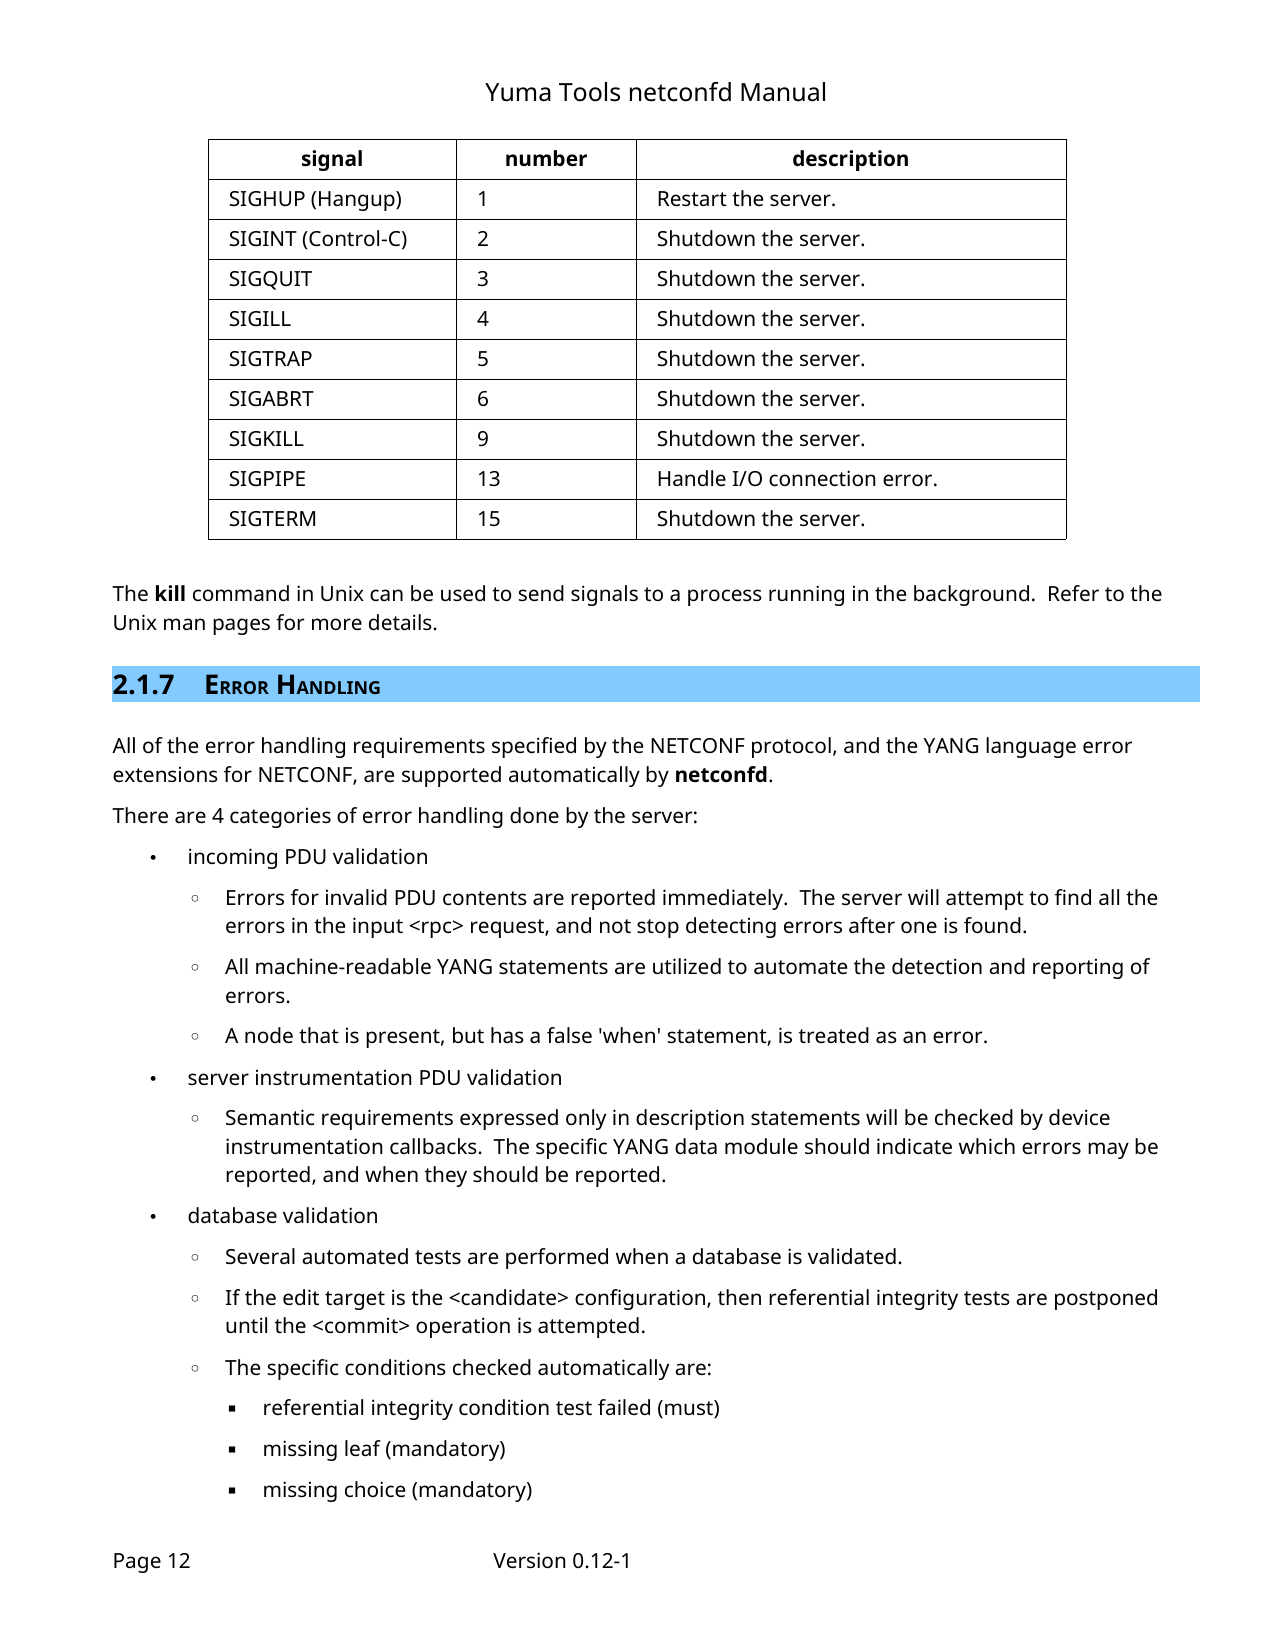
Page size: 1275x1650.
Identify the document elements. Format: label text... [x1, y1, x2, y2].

table_cell 1 [457, 180, 636, 218]
table_cell SIGPIPE [209, 460, 456, 498]
list database validation [150, 1201, 1200, 1230]
table_cell SIGQUIT [209, 260, 456, 298]
table_cell Restart the server. [637, 180, 1066, 218]
table_cell Shutdown the server. [637, 260, 1066, 298]
table_cell Shutdown the server. [637, 300, 1066, 338]
list Semantic requirements expressed only in description statements will be checked by device instrumentation callbacks. The specific YANG data module should indicate which errors may be reported, and when they should be reported. [187, 1103, 1200, 1189]
table_cell SIGTRAP [209, 340, 456, 378]
table_cell 9 [457, 420, 636, 458]
table_cell SIGKILL [209, 420, 456, 458]
list server instrumentation PDU validation [150, 1063, 1200, 1091]
table_cell SIGABRT [209, 380, 456, 418]
text There are 4 categories of error handling done by the server: [112, 801, 1200, 829]
list referential integrity condition test failed (must) [225, 1393, 1200, 1422]
table_cell 2 [457, 220, 636, 258]
table_cell SIGINT (Control-C) [209, 220, 456, 258]
list A node that is present, but has a false 'when' statement, is treated as an error. [187, 1022, 1200, 1050]
list Several automated tests are performed when a database is validated. [187, 1242, 1200, 1271]
table_cell Shutdown the server. [637, 380, 1066, 418]
list If the edit target is the <candidate> configuration, then referential integrity tests are postponed until the <commit> operation is attempted. [187, 1283, 1200, 1340]
list All machine-readable YANG statements are utilized to automate the detection and reporting of errors. [187, 952, 1200, 1009]
list Errors for invalid PDU contents are reported immediately. The server will attempt to find all the errors in the input <rpc> request, and not stop detecting errors after one is found. [187, 883, 1200, 940]
text The kill command in Unix can be used to send signals to a process running in the background. Refer to the Unix man pages for more details. [112, 579, 1200, 636]
subtitle Error Handling [112, 666, 1200, 702]
table_cell SIGTERM [209, 500, 456, 538]
list The specific conditions checked automatically are: [187, 1353, 1200, 1381]
list missing leaf (mandatory) [225, 1434, 1200, 1463]
table_cell 4 [457, 300, 636, 338]
table_cell 6 [457, 380, 636, 418]
table_cell 3 [457, 260, 636, 298]
table_header number [457, 140, 636, 178]
table_cell 13 [457, 460, 636, 498]
table_header description [637, 140, 1066, 178]
table_cell SIGILL [209, 300, 456, 338]
list missing choice (mandatory) [225, 1475, 1200, 1504]
table_cell Shutdown the server. [637, 340, 1066, 378]
table_header signal [209, 140, 456, 178]
table_cell 15 [457, 500, 636, 538]
table_cell SIGHUP (Hangup) [209, 180, 456, 218]
table_cell 5 [457, 340, 636, 378]
text All of the error handling requirements specified by the NETCONF protocol, and the YANG language error extensions for NETCONF, are supported automatically by netconfd. [112, 732, 1200, 788]
table_cell Shutdown the server. [637, 500, 1066, 538]
table_cell Shutdown the server. [637, 420, 1066, 458]
list incoming PDU validation [150, 842, 1200, 870]
table_cell Shutdown the server. [637, 220, 1066, 258]
table_cell Handle I/O connection error. [637, 460, 1066, 498]
